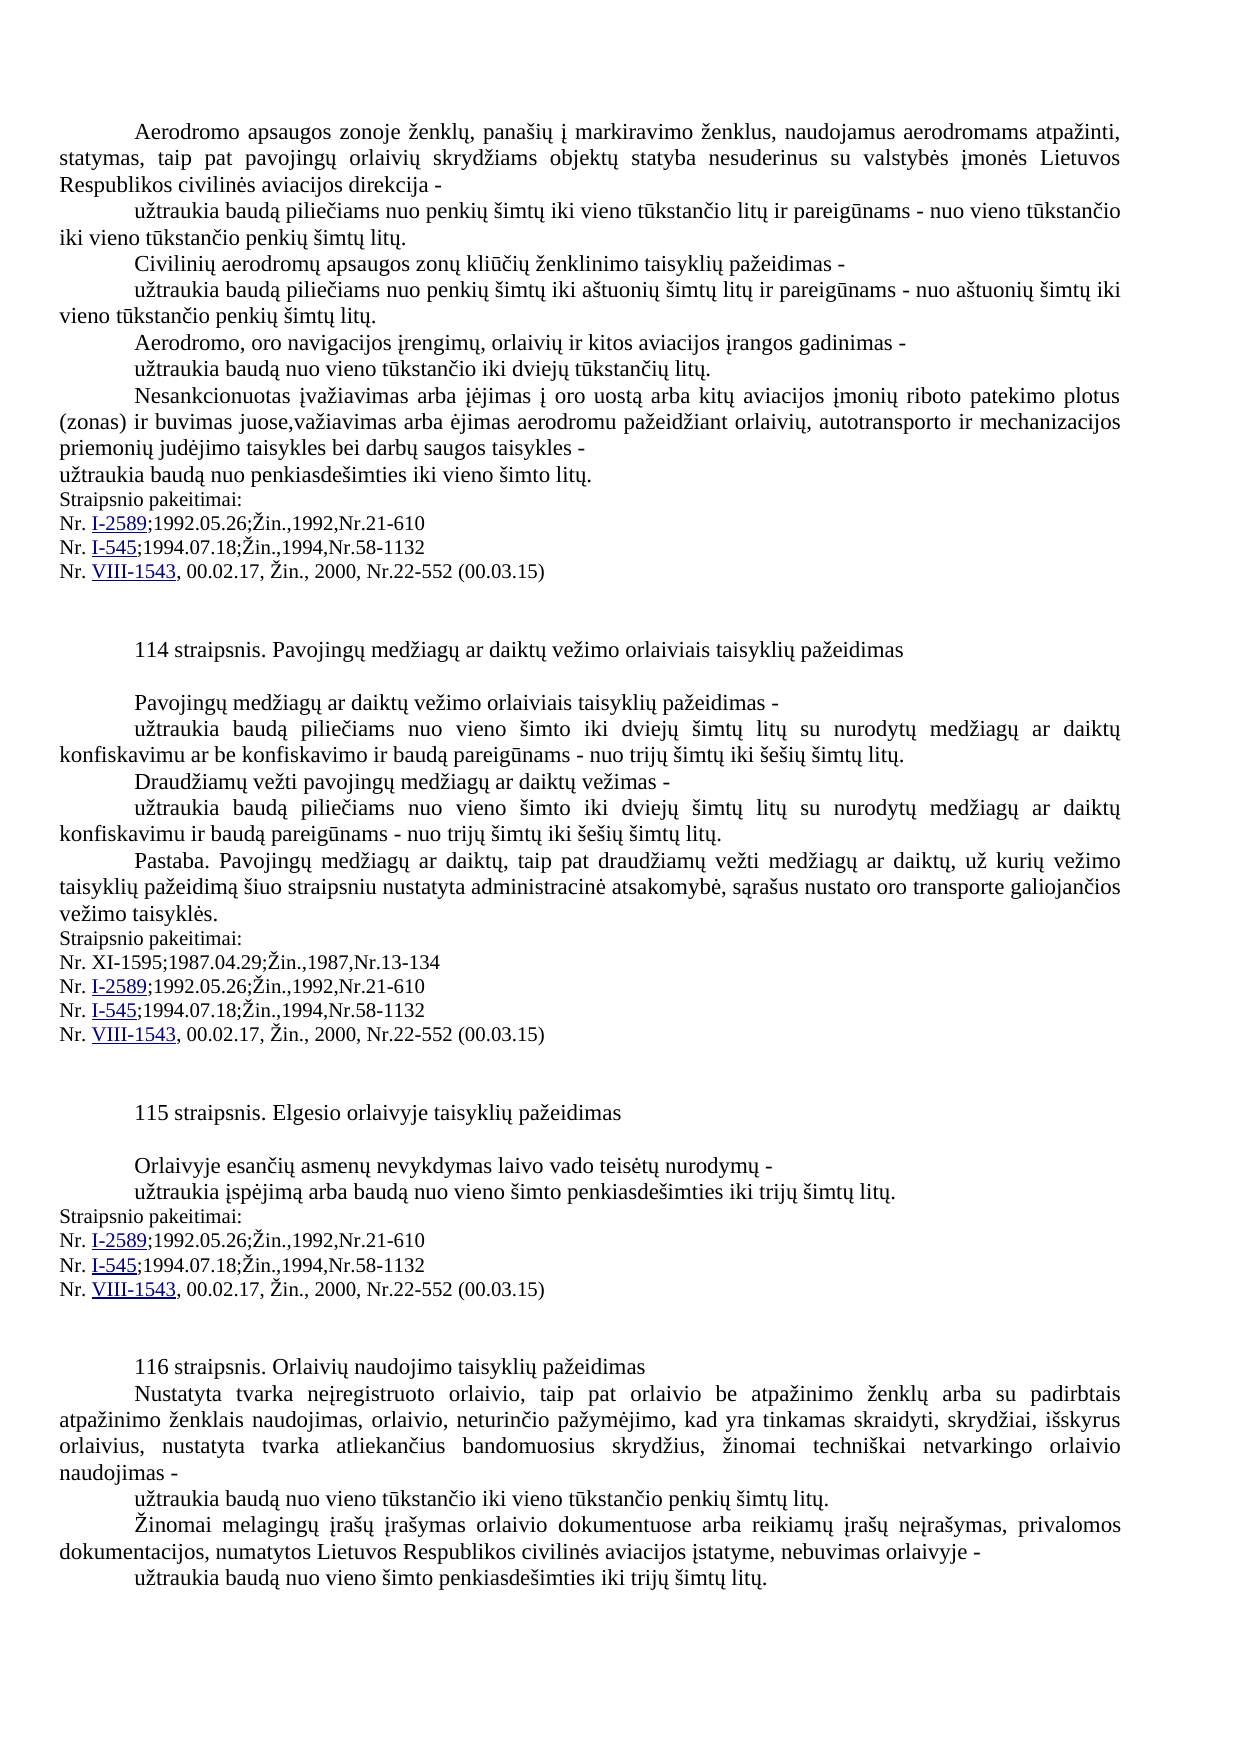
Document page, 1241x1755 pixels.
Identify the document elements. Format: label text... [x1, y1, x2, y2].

text Nr. XI-1595;1987.04.29;Žin.,1987,Nr.13-134 [59, 950, 1122, 974]
text užtraukia baudą piliečiams nuo vieno šimto iki dviejų šimtų litų su nurodytų medžiagų ar daiktų konfiskavimu ir baudą pareigūnams - nuo trijų šimtų iki šešių šimtų litų. [59, 794, 1122, 847]
text Pavojingų medžiagų ar daiktų vežimo orlaiviais taisyklių pažeidimas - [59, 689, 1122, 715]
text Nr. VIII-1543, 00.02.17, Žin., 2000, Nr.22-552 (00.03.15) [59, 559, 1122, 583]
text Nr. I-2589;1992.05.26;Žin.,1992,Nr.21-610 [59, 974, 1122, 998]
text Nr. VIII-1543, 00.02.17, Žin., 2000, Nr.22-552 (00.03.15) [59, 1277, 1122, 1301]
text Nr. I-2589;1992.05.26;Žin.,1992,Nr.21-610 [59, 511, 1122, 535]
text Straipsnio pakeitimai: [59, 926, 1122, 950]
text užtraukia baudą piliečiams nuo penkių šimtų iki aštuonių šimtų litų ir pareigūnams - nuo aštuonių šimtų iki vieno tūkstančio penkių šimtų litų. [59, 276, 1122, 329]
text užtraukia baudą nuo vieno šimto penkiasdešimties iki trijų šimtų litų. [59, 1564, 1122, 1591]
text užtraukia baudą piliečiams nuo penkių šimtų iki vieno tūkstančio litų ir pareigūnams - nuo vieno tūkstančio iki vieno tūkstančio penkių šimtų litų. [59, 197, 1122, 250]
text Orlaivyje esančių asmenų nevykdymas laivo vado teisėtų nurodymų - [59, 1152, 1122, 1178]
text Nesankcionuotas įvažiavimas arba įėjimas į oro uostą arba kitų aviacijos įmonių riboto patekimo plotus (zonas) ir buvimas juose,važiavimas arba ėjimas aerodromu pažeidžiant orlaivių, autotransporto ir mechanizacijos priemonių judėjimo taisykles bei darbų saugos taisykles - [59, 382, 1122, 461]
text Straipsnio pakeitimai: [59, 487, 1122, 511]
text užtraukia baudą nuo penkiasdešimties iki vieno šimto litų. [59, 461, 1122, 487]
text Draudžiamų vežti pavojingų medžiagų ar daiktų vežimas - [59, 768, 1122, 794]
text užtraukia baudą piliečiams nuo vieno šimto iki dviejų šimtų litų su nurodytų medžiagų ar daiktų konfiskavimu ar be konfiskavimo ir baudą pareigūnams - nuo trijų šimtų iki šešių šimtų litų. [59, 715, 1122, 768]
text Nr. I-2589;1992.05.26;Žin.,1992,Nr.21-610 [59, 1228, 1122, 1252]
text Aerodromo apsaugos zonoje ženklų, panašių į markiravimo ženklus, naudojamus aerodromams atpažinti, statymas, taip pat pavojingų orlaivių skrydžiams objektų statyba nesuderinus su valstybės įmonės Lietuvos Respublikos civilinės aviacijos direkcija - [59, 118, 1122, 197]
text Nustatyta tvarka neįregistruoto orlaivio, taip pat orlaivio be atpažinimo ženklų arba su padirbtais atpažinimo ženklais naudojimas, orlaivio, neturinčio pažymėjimo, kad yra tinkamas skraidyti, skrydžiai, išskyrus orlaivius, nustatyta tvarka atliekančius bandomuosius skrydžius, žinomai techniškai netvarkingo orlaivio naudojimas - [59, 1380, 1122, 1485]
text 114 straipsnis. Pavojingų medžiagų ar daiktų vežimo orlaiviais taisyklių pažeidimas [134, 636, 1122, 662]
text Nr. I-545;1994.07.18;Žin.,1994,Nr.58-1132 [59, 998, 1122, 1022]
text Nr. I-545;1994.07.18;Žin.,1994,Nr.58-1132 [59, 535, 1122, 559]
text užtraukia baudą nuo vieno tūkstančio iki vieno tūkstančio penkių šimtų litų. [59, 1485, 1122, 1511]
text Nr. VIII-1543, 00.02.17, Žin., 2000, Nr.22-552 (00.03.15) [59, 1022, 1122, 1046]
text užtraukia baudą nuo vieno tūkstančio iki dviejų tūkstančių litų. [59, 355, 1122, 382]
text Žinomai melagingų įrašų įrašymas orlaivio dokumentuose arba reikiamų įrašų neįrašymas, privalomos dokumentacijos, numatytos Lietuvos Respublikos civilinės aviacijos įstatyme, nebuvimas orlaivyje - [59, 1511, 1122, 1564]
text užtraukia įspėjimą arba baudą nuo vieno šimto penkiasdešimties iki trijų šimtų litų. [59, 1178, 1122, 1204]
text Nr. I-545;1994.07.18;Žin.,1994,Nr.58-1132 [59, 1252, 1122, 1277]
text Pastaba. Pavojingų medžiagų ar daiktų, taip pat draudžiamų vežti medžiagų ar daiktų, už kurių vežimo taisyklių pažeidimą šiuo straipsniu nustatyta administracinė atsakomybė, sąrašus nustato oro transporte galiojančios vežimo taisyklės. [59, 847, 1122, 926]
text 115 straipsnis. Elgesio orlaivyje taisyklių pažeidimas [59, 1099, 1122, 1125]
text Civilinių aerodromų apsaugos zonų kliūčių ženklinimo taisyklių pažeidimas - [59, 250, 1122, 276]
text Aerodromo, oro navigacijos įrengimų, orlaivių ir kitos aviacijos įrangos gadinimas - [59, 329, 1122, 355]
text 116 straipsnis. Orlaivių naudojimo taisyklių pažeidimas [59, 1353, 1122, 1380]
text Straipsnio pakeitimai: [59, 1204, 1122, 1228]
